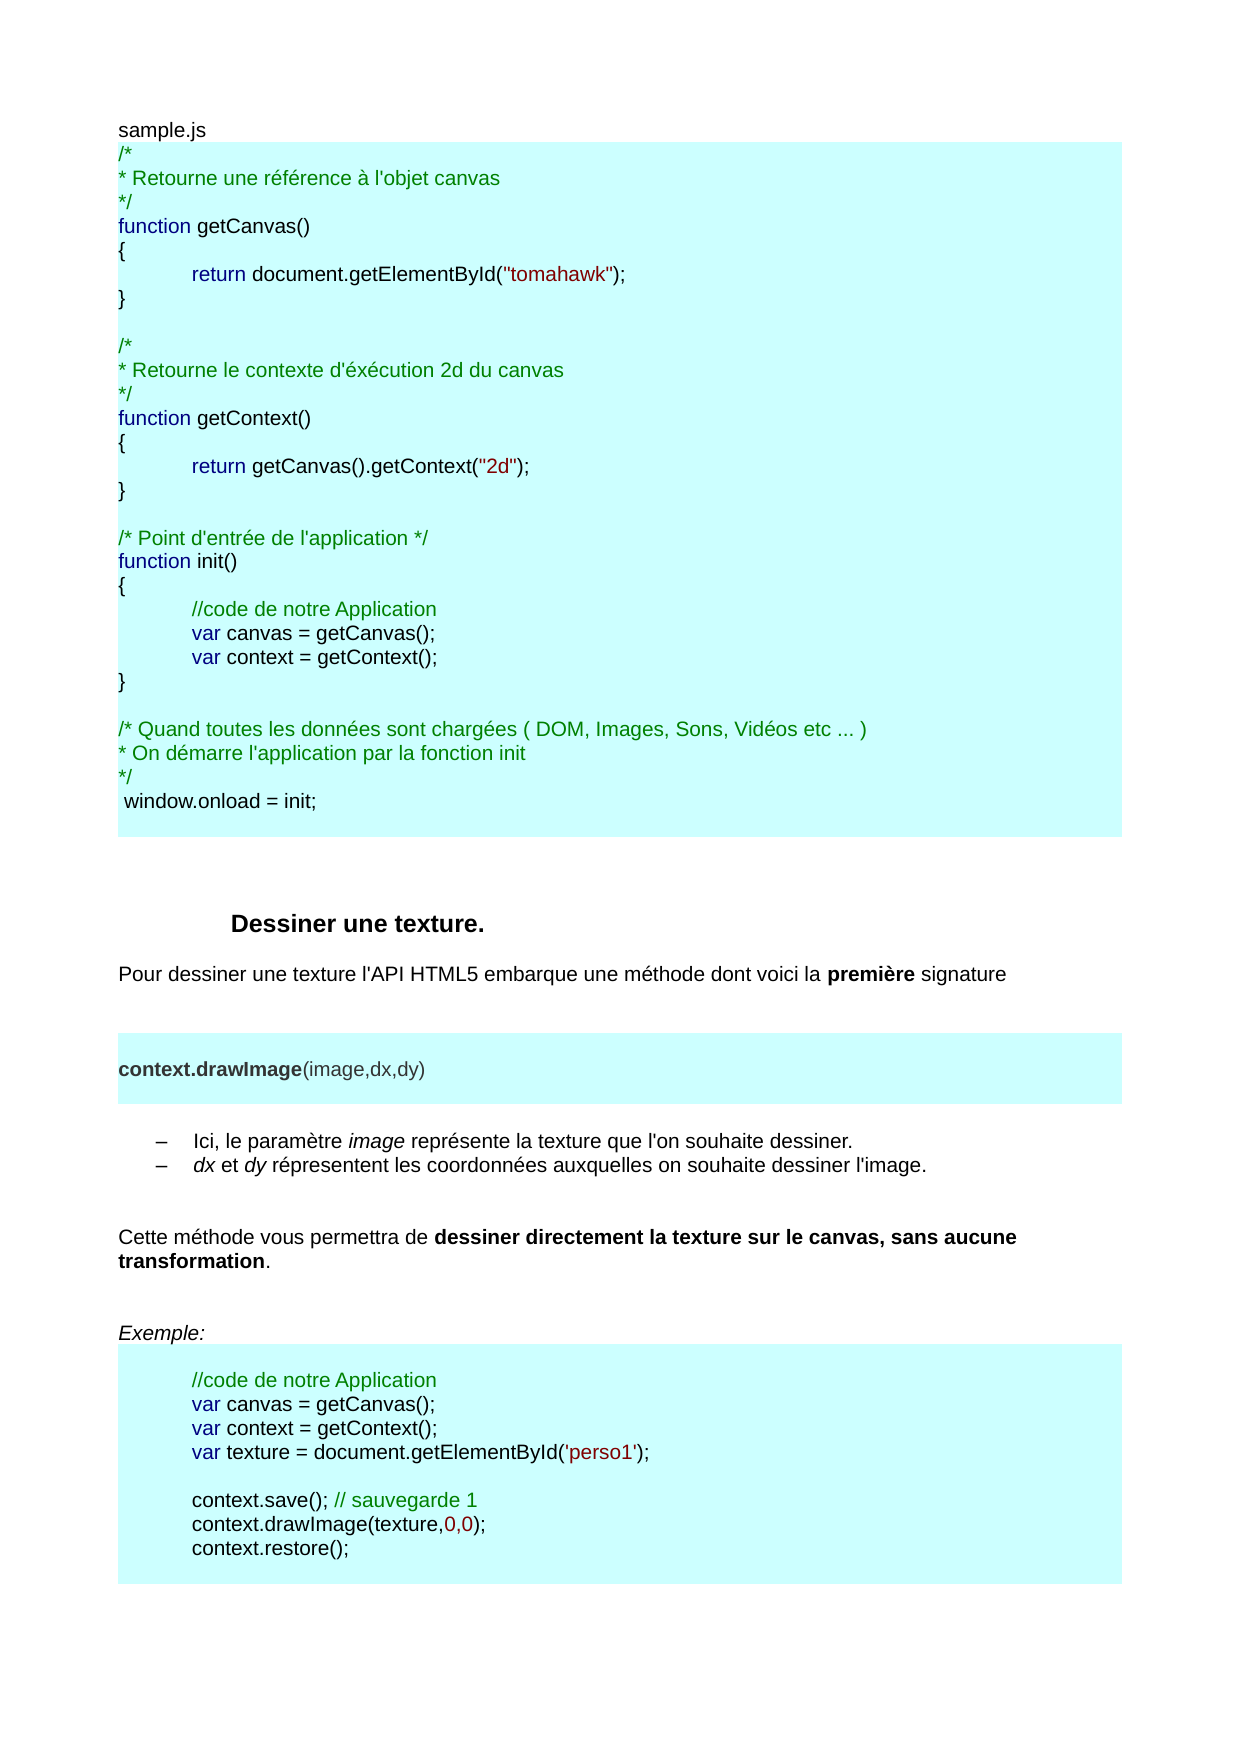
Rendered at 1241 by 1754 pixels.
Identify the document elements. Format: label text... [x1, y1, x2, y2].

text { [118, 573, 1122, 597]
text //code de notre Application [118, 597, 1122, 621]
text sample.js [118, 118, 1122, 142]
text context.drawImage(texture,0,0); [118, 1512, 1122, 1536]
text Pour dessiner une texture l'API HTML5 embarque une méthode dont voici la première signature [118, 961, 1122, 985]
text function getContext() [118, 406, 1122, 429]
text return document.getElementById("tomahawk"); [118, 262, 1122, 286]
text { [118, 429, 1122, 453]
text } [118, 477, 1122, 501]
text /* Quand toutes les données sont chargées ( DOM, Images, Sons, Vidéos etc ... ) [118, 717, 1122, 741]
text * Retourne une référence à l'objet canvas [118, 166, 1122, 190]
text //code de notre Application [118, 1368, 1122, 1392]
text context.restore(); [118, 1536, 1122, 1560]
list Ici, le paramètre image représente la texture que l'on souhaite dessiner. [156, 1128, 1122, 1153]
text } [118, 286, 1122, 310]
text return getCanvas().getContext("2d"); [118, 453, 1122, 477]
text } [118, 669, 1122, 693]
text window.onload = init; [118, 789, 1122, 813]
text var texture = document.getElementById('perso1'); [118, 1440, 1122, 1464]
text */ [118, 190, 1122, 214]
text var canvas = getCanvas(); [118, 621, 1122, 645]
text Exemple: [118, 1320, 1122, 1344]
text * Retourne le contexte d'éxécution 2d du canvas [118, 358, 1122, 382]
text context.save(); // sauvegarde 1 [118, 1488, 1122, 1512]
text * On démarre l'application par la fonction init [118, 741, 1122, 765]
list Dessiner une texture. [193, 909, 1122, 937]
text /* [118, 142, 1122, 166]
text function getCanvas() [118, 214, 1122, 238]
text function init() [118, 549, 1122, 573]
text var context = getContext(); [118, 645, 1122, 669]
text */ [118, 382, 1122, 406]
text */ [118, 765, 1122, 789]
list dx et dy répresentent les coordonnées auxquelles on souhaite dessiner l'image. [156, 1153, 1122, 1177]
text var context = getContext(); [118, 1416, 1122, 1440]
text /* Point d'entrée de l'application */ [118, 525, 1122, 549]
text { [118, 238, 1122, 262]
text var canvas = getCanvas(); [118, 1392, 1122, 1416]
text context.drawImage(image,dx,dy) [118, 1057, 1122, 1081]
text /* [118, 334, 1122, 358]
text Cette méthode vous permettra de dessiner directement la texture sur le canvas, sans aucune transformation. [118, 1224, 1122, 1272]
